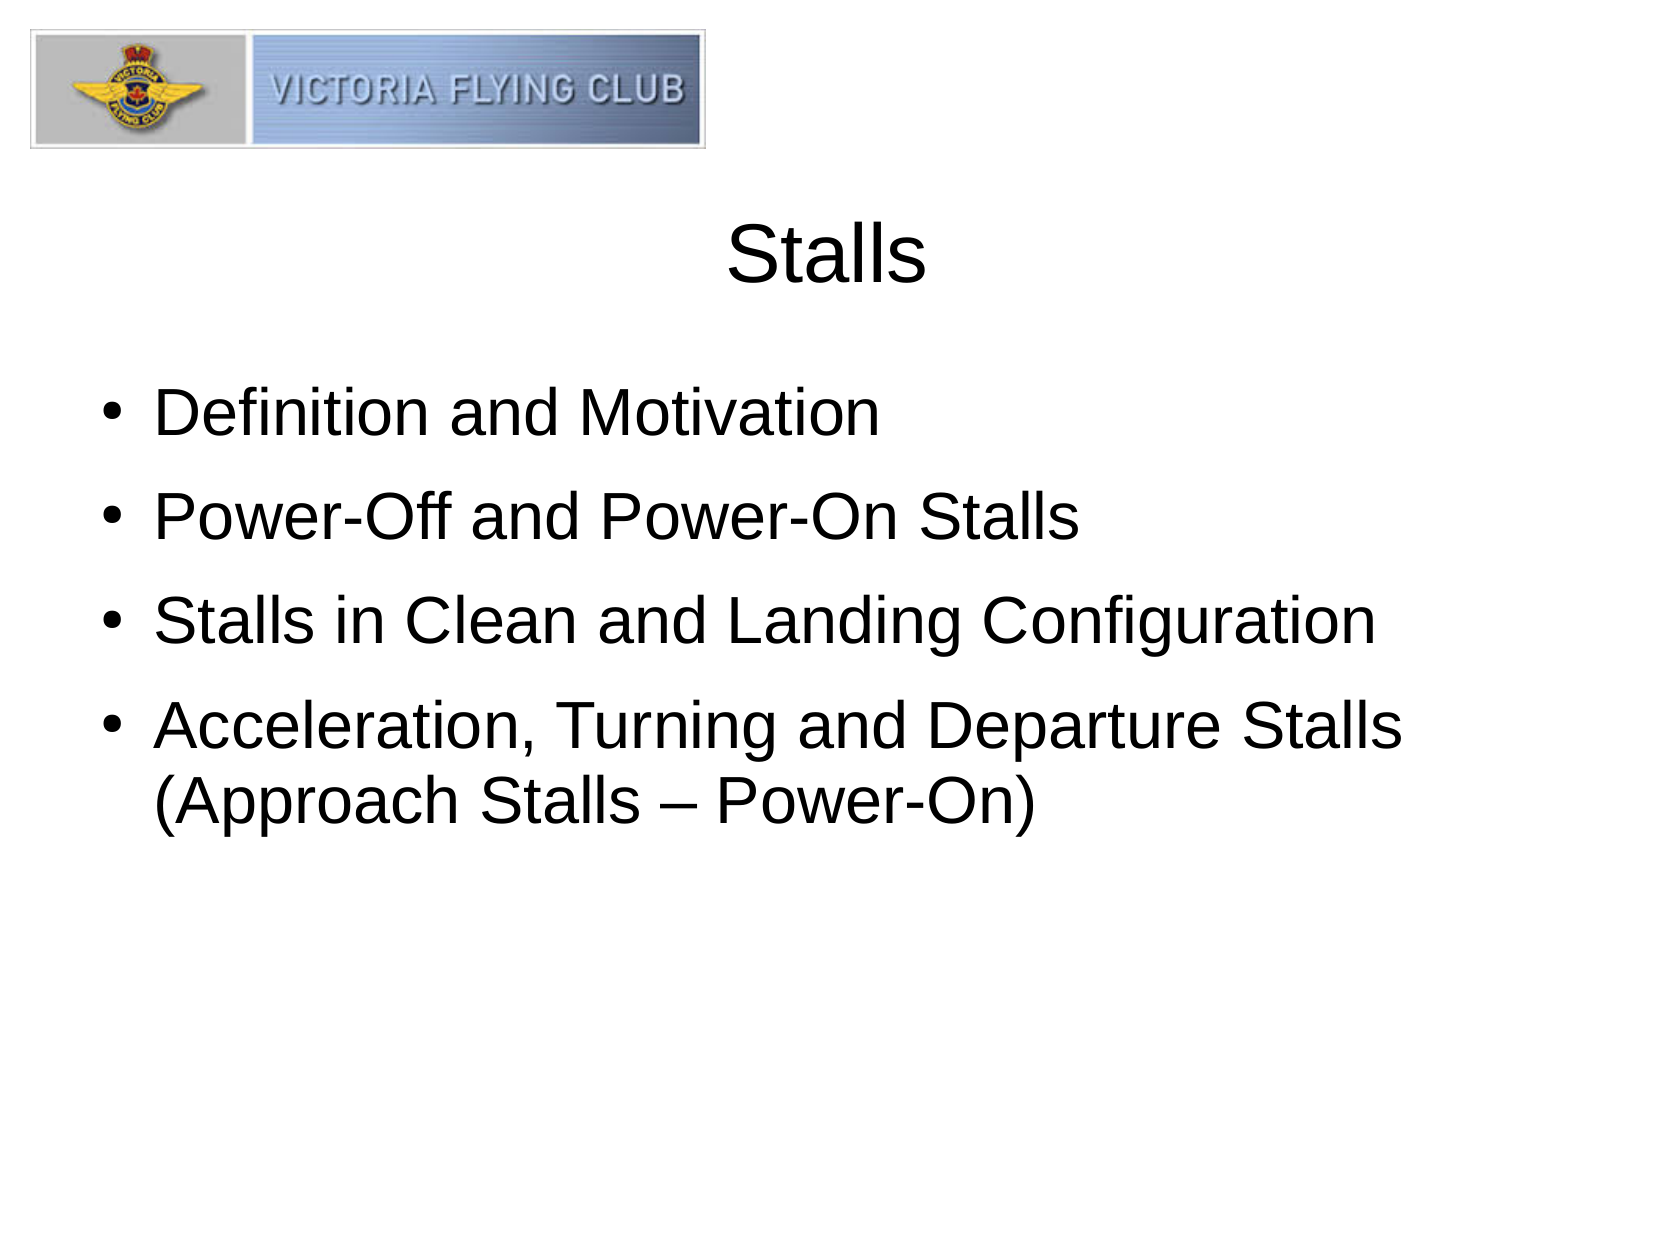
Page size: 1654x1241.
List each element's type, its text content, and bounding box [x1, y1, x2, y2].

picture [30, 29, 706, 149]
title Stalls [82, 150, 1571, 358]
list Definition and Motivation Power-Off and Power-On Stalls Stalls in Clean and Landing Configuration Acceleration, Turning and Departure Stalls (Approach Stalls – Power-On) [82, 375, 1571, 1095]
